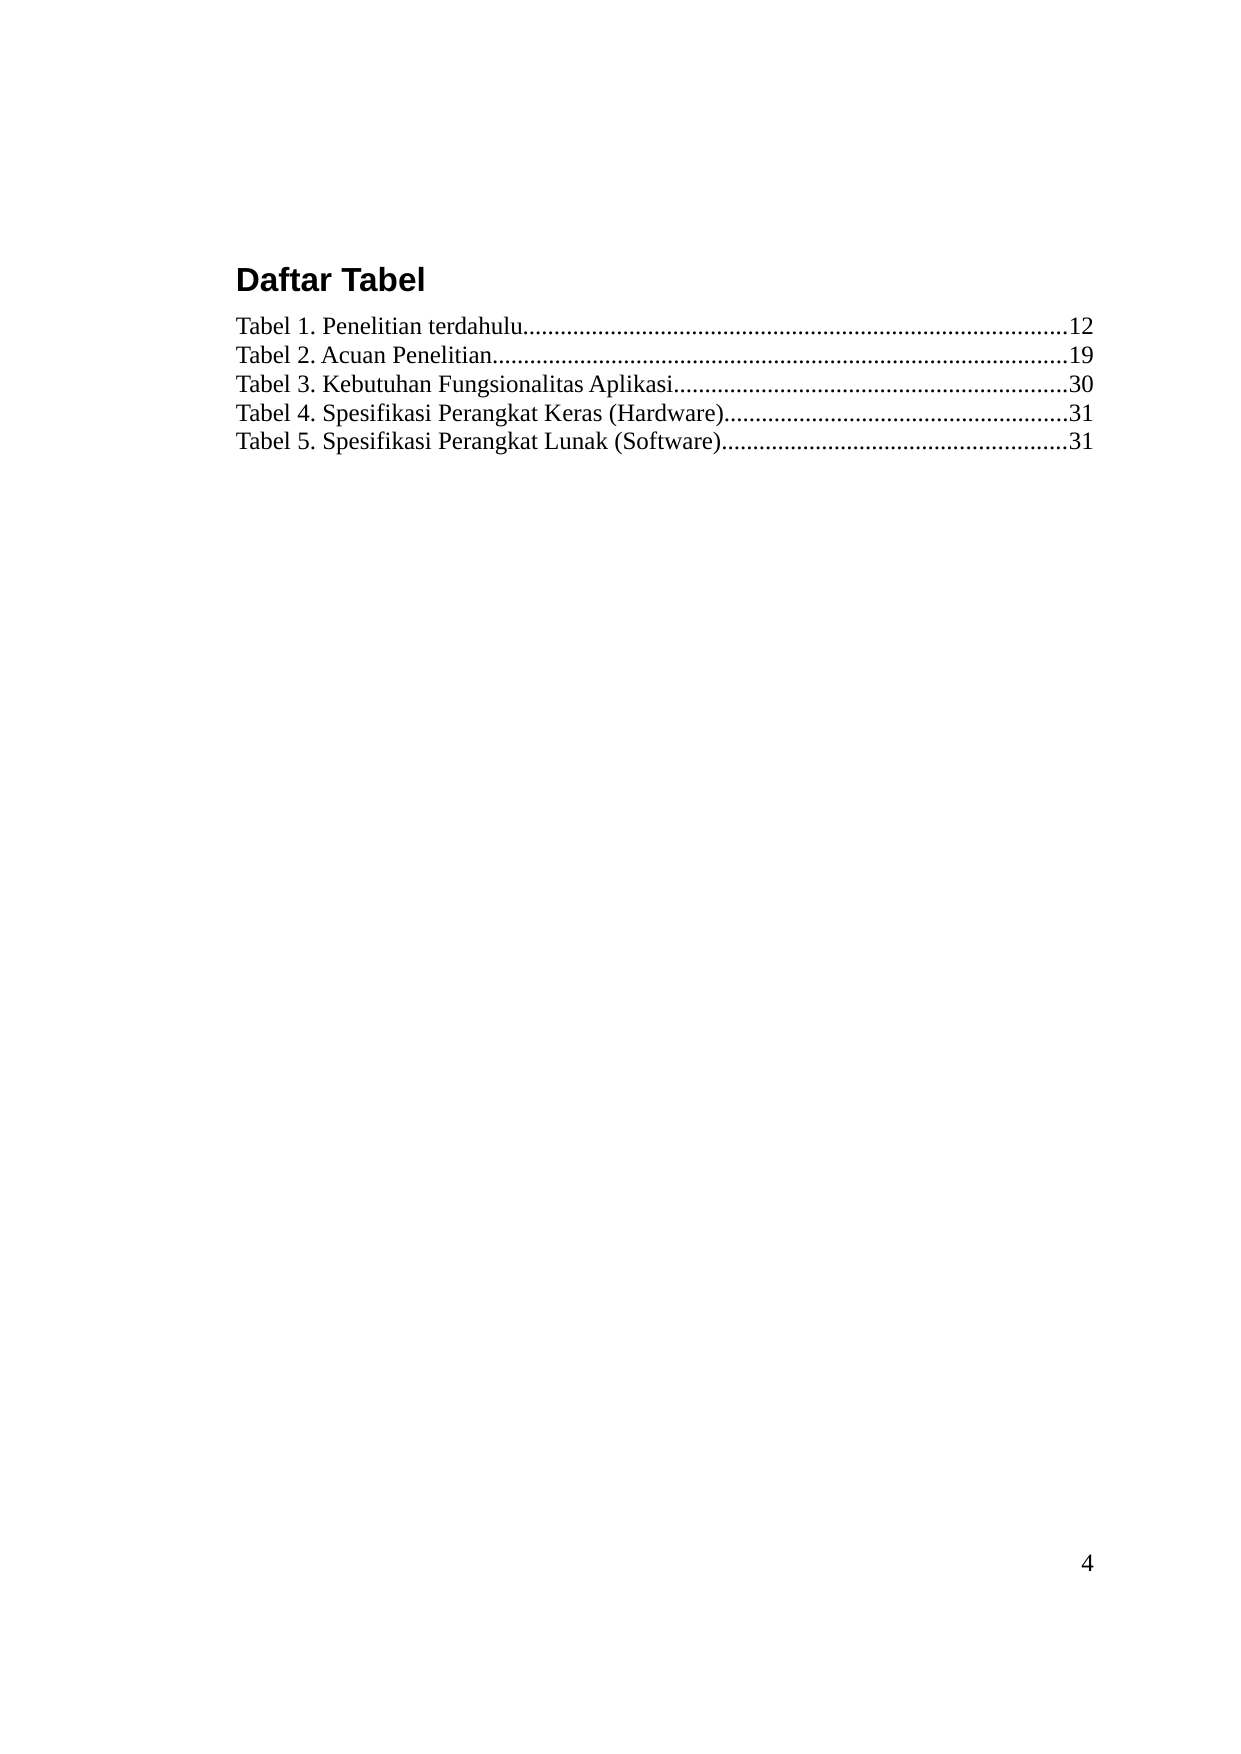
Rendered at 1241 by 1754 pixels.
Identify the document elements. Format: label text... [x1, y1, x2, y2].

text Tabel 4. Spesifikasi Perangkat Keras (Hardware) 31 [236, 398, 1093, 426]
text Tabel 5. Spesifikasi Perangkat Lunak (Software) 31 [236, 426, 1093, 455]
text Tabel 1. Penelitian terdahulu 12 [236, 311, 1093, 340]
subtitle Daftar Tabel [236, 261, 1093, 299]
text Tabel 2. Acuan Penelitian 19 [236, 340, 1093, 369]
text Tabel 3. Kebutuhan Fungsionalitas Aplikasi 30 [236, 369, 1093, 398]
